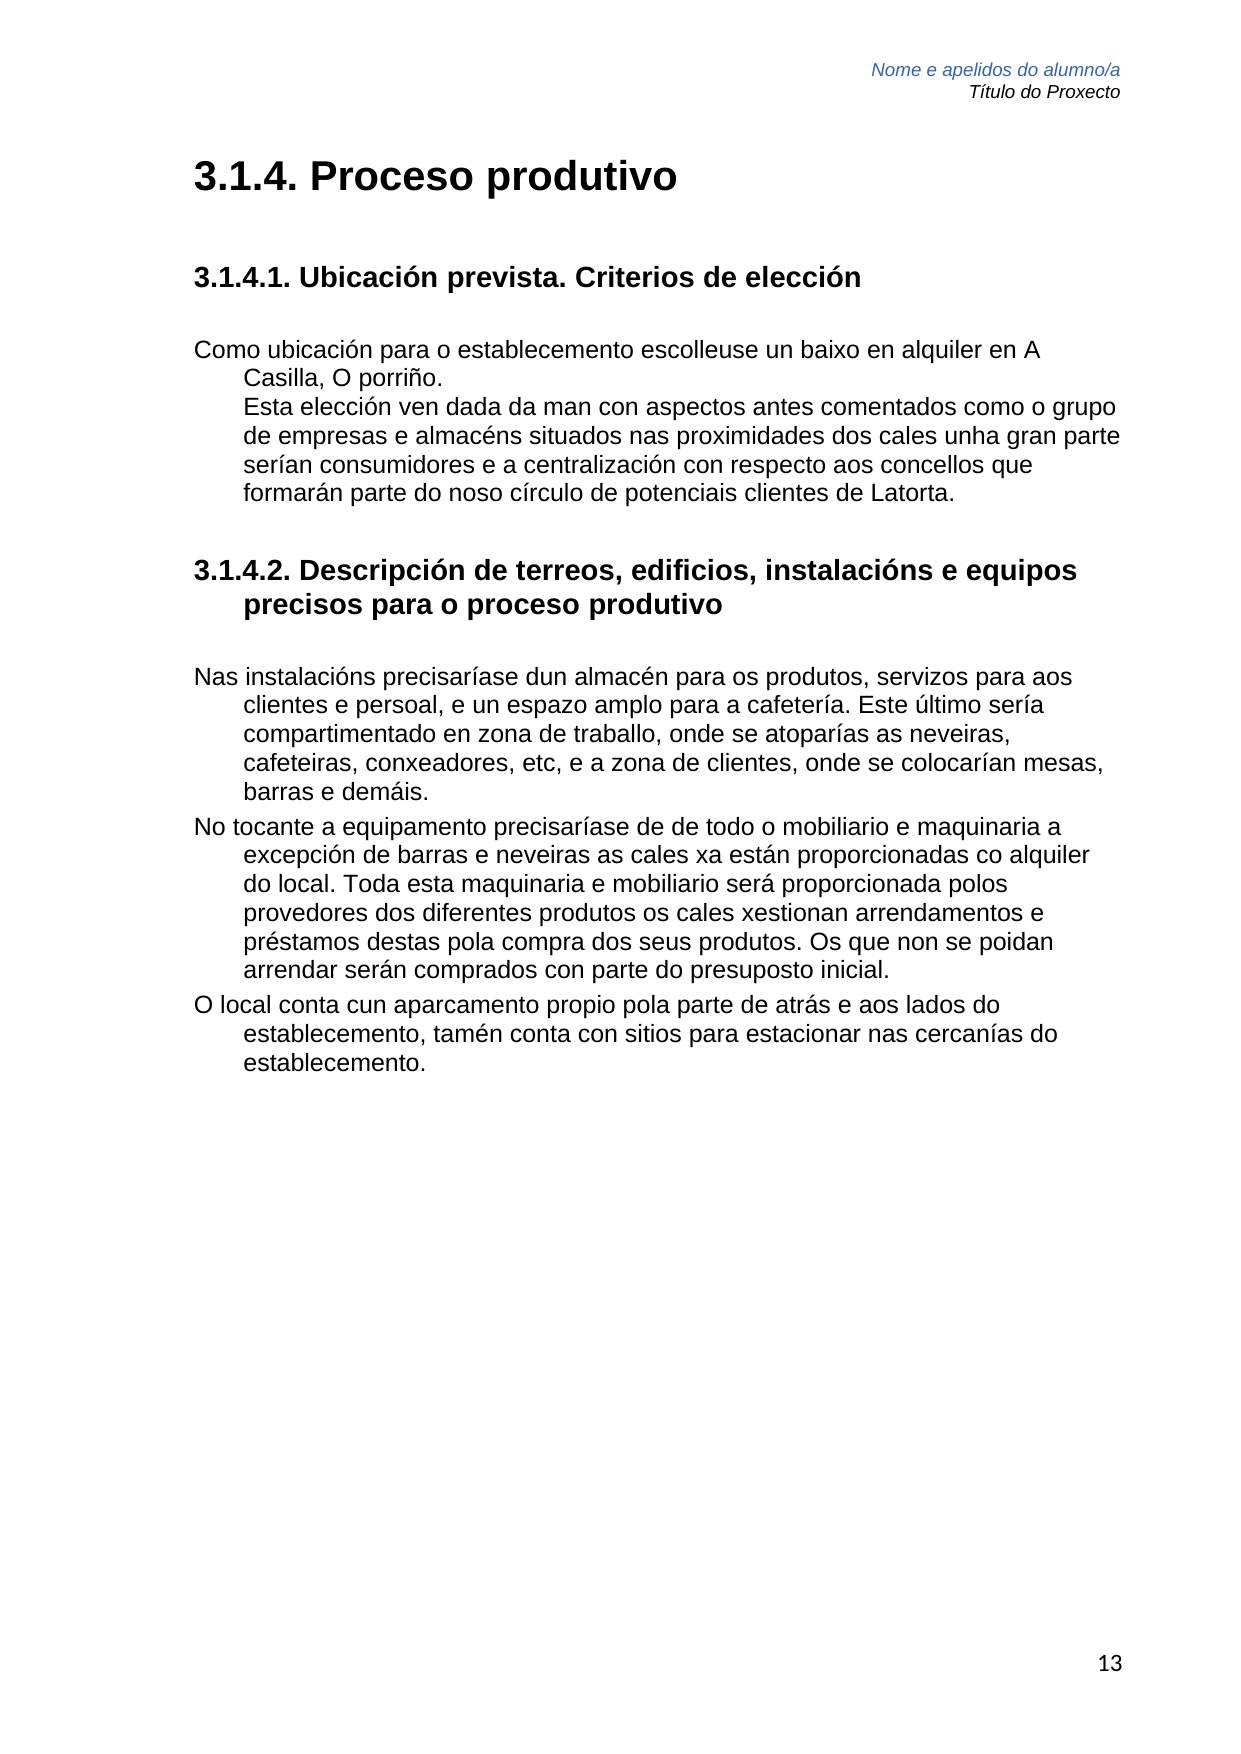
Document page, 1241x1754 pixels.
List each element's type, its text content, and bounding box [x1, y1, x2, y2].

text 3.1.4.2. Descripción de terreos, edificios, instalacións e equipos precisos para o proceso produtivo [194, 553, 1122, 620]
text No tocante a equipamento precisaríase de de todo o mobiliario e maquinaria a excepción de barras e neveiras as cales xa están proporcionadas co alquiler do local. Toda esta maquinaria e mobiliario será proporcionada polos provedores dos diferentes produtos os cales xestionan arrendamentos e préstamos destas pola compra dos seus produtos. Os que non se poidan arrendar serán comprados con parte do presuposto inicial. [194, 812, 1122, 984]
text Nas instalacións precisaríase dun almacén para os produtos, servizos para aos clientes e persoal, e un espazo amplo para a cafetería. Este último sería compartimentado en zona de traballo, onde se atoparías as neveiras, cafeteiras, conxeadores, etc, e a zona de clientes, onde se colocarían mesas, barras e demáis. [194, 662, 1122, 805]
text 3.1.4. Proceso produtivo [194, 152, 1122, 199]
text 3.1.4.1. Ubicación prevista. Criterios de elección [194, 260, 1122, 293]
text O local conta cun aparcamento propio pola parte de atrás e aos lados do establecemento, tamén conta con sitios para estacionar nas cercanías do establecemento. [194, 990, 1122, 1077]
text Como ubicación para o establecemento escolleuse un baixo en alquiler en A Casilla, O porriño. Esta elección ven dada da man con aspectos antes comentados como o grupo de empresas e almacéns situados nas proximidades dos cales unha gran parte serían consumidores e a centralización con respecto aos concellos que formarán parte do noso círculo de potenciais clientes de Latorta. [194, 335, 1122, 507]
